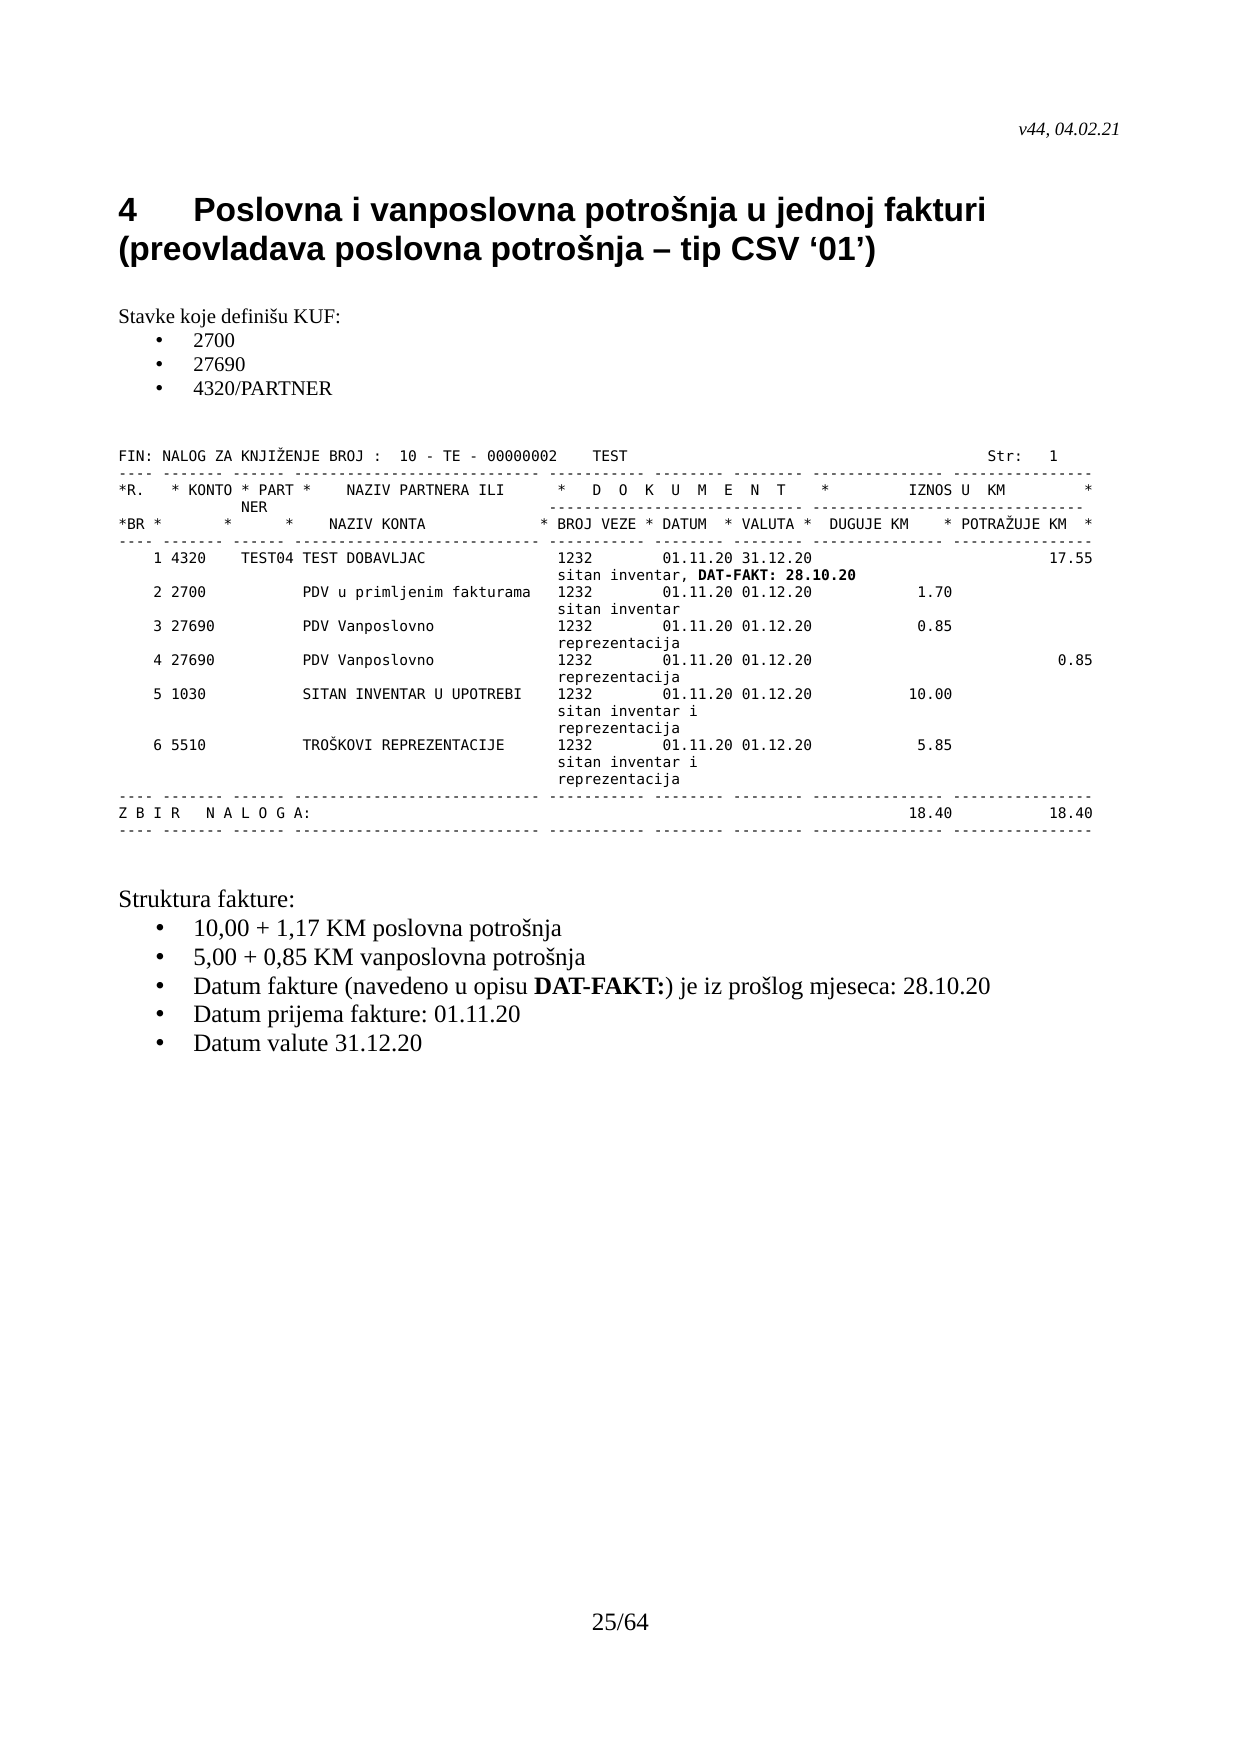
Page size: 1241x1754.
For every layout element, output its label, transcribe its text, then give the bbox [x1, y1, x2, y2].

list Datum prijema fakture: 01.11.20 [156, 999, 1122, 1028]
text reprezentacija [118, 669, 1122, 686]
text ---- ------- ------ ---------------------------- ----------- -------- -------- --------------- ---------------- [118, 822, 1122, 839]
list 2700 [156, 328, 1122, 352]
text sitan inventar [118, 601, 1122, 618]
list 5,00 + 0,85 KM vanposlovna potrošnja [156, 942, 1122, 971]
text 3 27690 PDV Vanposlovno 1232 01.11.20 01.12.20 0.85 [118, 618, 1122, 635]
text sitan inventar i [118, 754, 1122, 771]
text sitan inventar, DAT-FAKT: 28.10.20 [118, 567, 1122, 584]
text 4 27690 PDV Vanposlovno 1232 01.11.20 01.12.20 0.85 [118, 652, 1122, 669]
subtitle Poslovna i vanposlovna potrošnja u jednoj fakturi (preovladava poslovna potrošnja – tip CSV ‘01’) [118, 190, 1122, 267]
text sitan inventar i [118, 703, 1122, 720]
text Struktura fakture: [118, 884, 1122, 913]
text ---- ------- ------ ---------------------------- ----------- -------- -------- --------------- ---------------- [118, 533, 1122, 550]
list Datum fakture (navedeno u opisu DAT-FAKT:) je iz prošlog mjeseca: 28.10.20 [156, 971, 1122, 999]
text *R. * KONTO * PART * NAZIV PARTNERA ILI * D O K U M E N T * IZNOS U KM * [118, 482, 1122, 499]
text ---- ------- ------ ---------------------------- ----------- -------- -------- --------------- ---------------- [118, 465, 1122, 482]
text 2 2700 PDV u primljenim fakturama 1232 01.11.20 01.12.20 1.70 [118, 584, 1122, 601]
text NER ----------------------------- ------------------------------- [118, 499, 1122, 516]
list 4320/PARTNER [156, 376, 1122, 400]
text 5 1030 SITAN INVENTAR U UPOTREBI 1232 01.11.20 01.12.20 10.00 [118, 686, 1122, 703]
text ---- ------- ------ ---------------------------- ----------- -------- -------- --------------- ---------------- [118, 788, 1122, 805]
text 6 5510 TROŠKOVI REPREZENTACIJE 1232 01.11.20 01.12.20 5.85 [118, 737, 1122, 754]
text reprezentacija [118, 771, 1122, 788]
text 1 4320 TEST04 TEST DOBAVLJAC 1232 01.11.20 31.12.20 17.55 [118, 550, 1122, 567]
text Stavke koje definišu KUF: [118, 304, 1122, 328]
list 27690 [156, 352, 1122, 376]
text Z B I R N A L O G A: 18.40 18.40 [118, 805, 1122, 822]
list Datum valute 31.12.20 [156, 1028, 1122, 1057]
text FIN: NALOG ZA KNJIŽENJE BROJ : 10 - TE - 00000002 TEST Str: 1 [118, 448, 1122, 465]
list 10,00 + 1,17 KM poslovna potrošnja [156, 913, 1122, 942]
text reprezentacija [118, 720, 1122, 737]
text *BR * * * NAZIV KONTA * BROJ VEZE * DATUM * VALUTA * DUGUJE KM * POTRAŽUJE KM * [118, 516, 1122, 533]
text reprezentacija [118, 635, 1122, 652]
